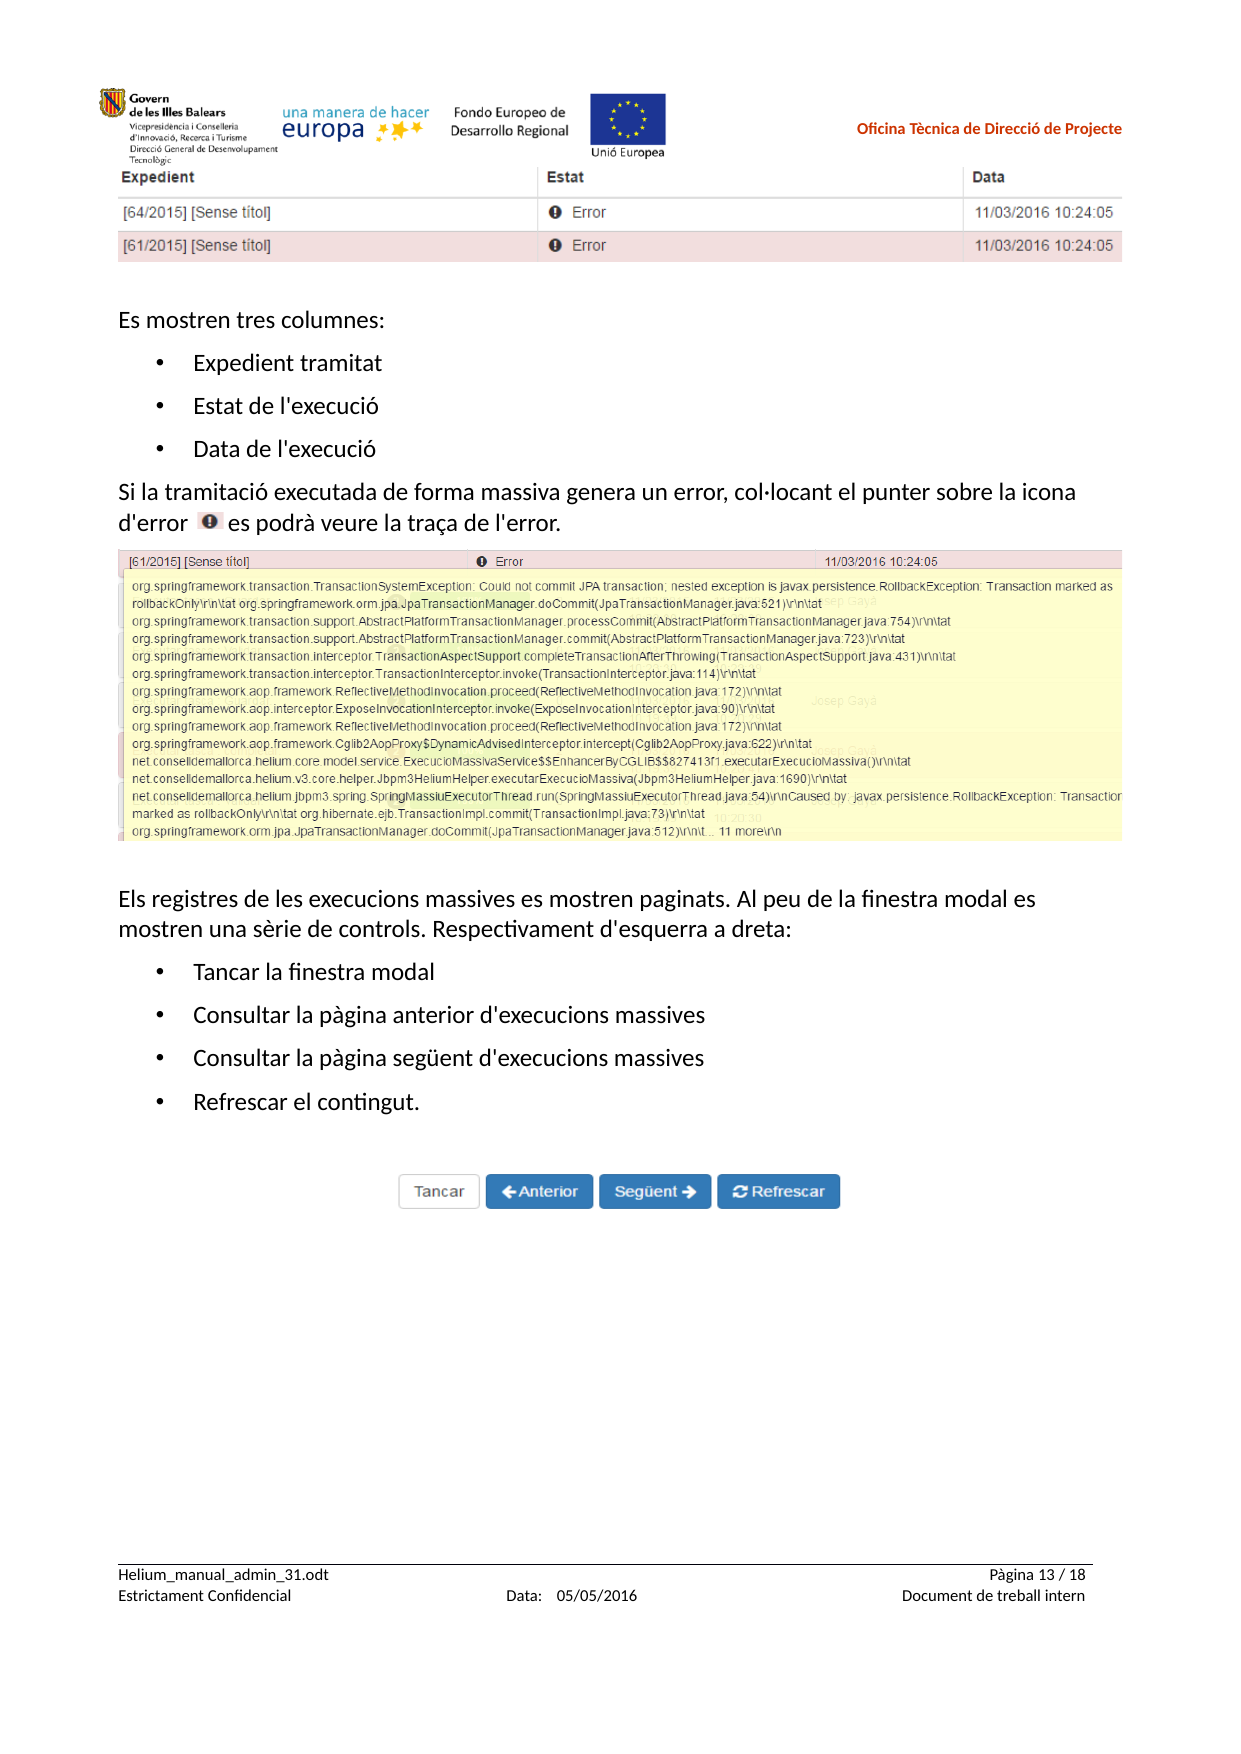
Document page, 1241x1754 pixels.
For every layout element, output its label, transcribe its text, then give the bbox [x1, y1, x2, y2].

list Consultar la pàgina anterior d'execucions massives [156, 999, 1122, 1030]
list Estat de l'execució [156, 390, 1122, 421]
text Es mostren tres columnes: [118, 304, 1122, 335]
list Tancar la finestra modal [156, 957, 1122, 987]
text Si la tramitació executada de forma massiva genera un error, col·locant el punter sobre la icona d'error es podrà veure la traça de l'error. [118, 476, 1122, 537]
list Refrescar el contingut. [156, 1086, 1122, 1116]
picture [99, 87, 668, 166]
list Data de l'execució [156, 433, 1122, 464]
text Els registres de les execucions massives es mostren paginats. Al peu de la finestra modal es mostren una sèrie de controls. Respectivament d'esquerra a dreta: [118, 883, 1122, 944]
list Expedient tramitat [156, 347, 1122, 378]
list Consultar la pàgina següent d'execucions massives [156, 1043, 1122, 1073]
